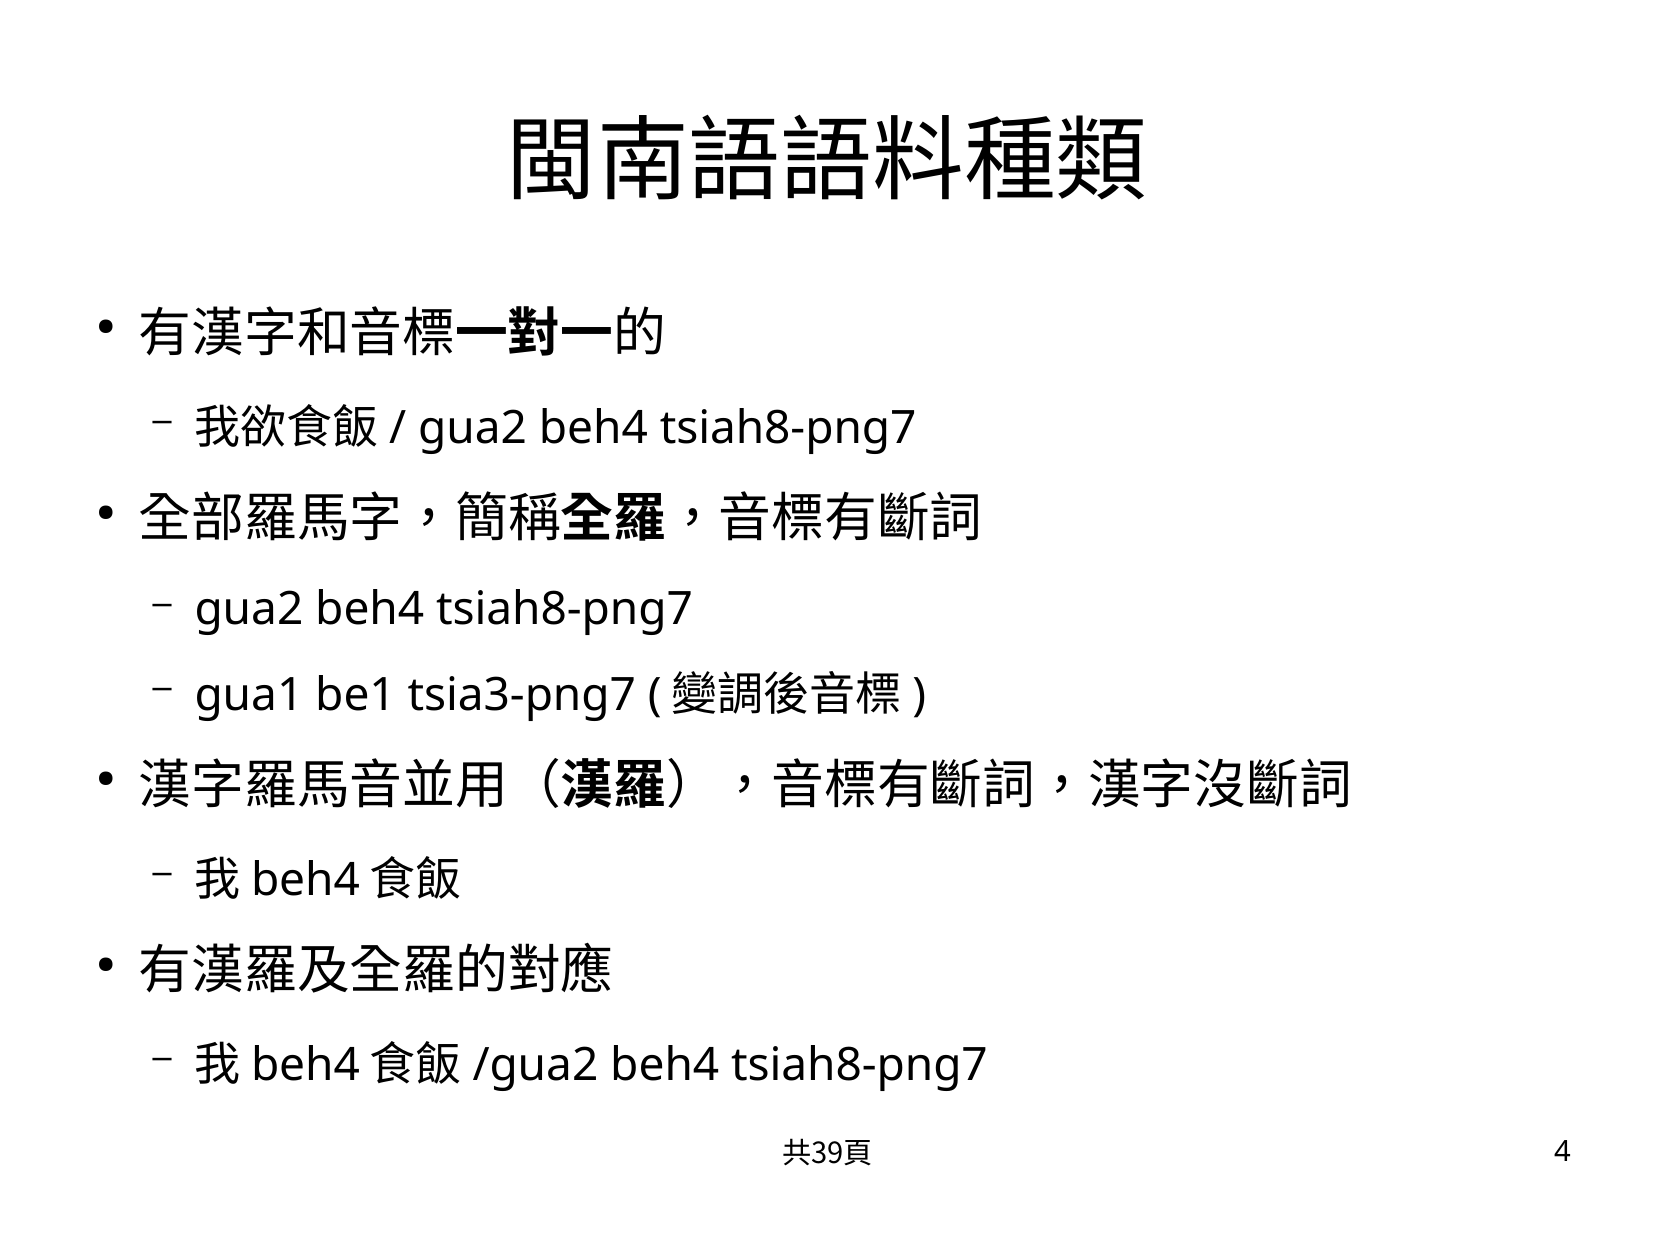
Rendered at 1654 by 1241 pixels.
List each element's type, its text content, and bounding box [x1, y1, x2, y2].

list 有漢字和音標一對一的 我欲食飯/ gua2 beh4 tsiah8-png7 全部羅馬字，簡稱全羅，音標有斷詞 gua2 beh4 tsiah8-png7 gua1 be1 tsia3-png7 (變調後音標) 漢字羅馬音並用（漢羅），音標有斷詞，漢字沒斷詞 我beh4食飯 有漢羅及全羅的對應 我beh4食飯/gua2 beh4 tsiah8-png7 [82, 290, 1538, 1099]
title 閩南語語料種類 [82, 49, 1571, 257]
